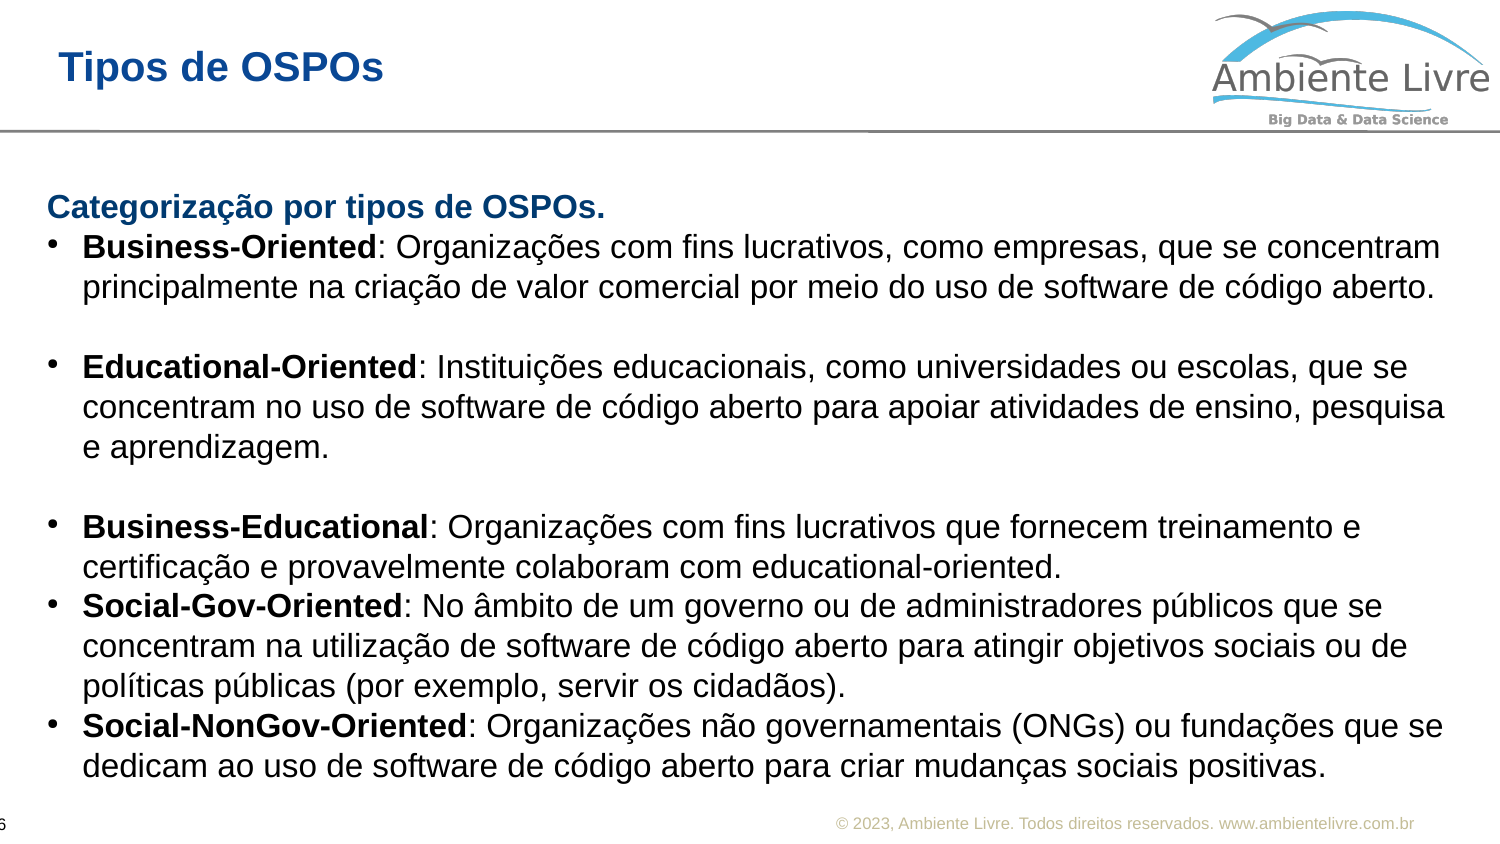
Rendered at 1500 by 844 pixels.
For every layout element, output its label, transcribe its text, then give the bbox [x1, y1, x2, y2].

title Tipos de OSPOs [43, 8, 1127, 129]
text_box Categorização por tipos de OSPOs. Business-Oriented: Organizações com fins lucrativos, como empresas, que se concentram principalmente na criação de valor comercial por meio do uso de software de código aberto. Educational-Oriented: Instituições educacionais, como universidades ou escolas, que se concentram no uso de software de código aberto para apoiar atividades de ensino, pesquisa e aprendizagem. Business-Educational: Organizações com fins lucrativos que fornecem treinamento e certificação e provavelmente colaboram com educational-oriented. Social-Gov-Oriented: No âmbito de um governo ou de administradores públicos que se concentram na utilização de software de código aberto para atingir objetivos sociais ou de políticas públicas (por exemplo, servir os cidadãos). Social-NonGov-Oriented: Organizações não governamentais (ONGs) ou fundações que se dedicam ao uso de software de código aberto para criar mudanças sociais positivas. [32, 178, 1465, 792]
picture [1212, 11, 1489, 127]
